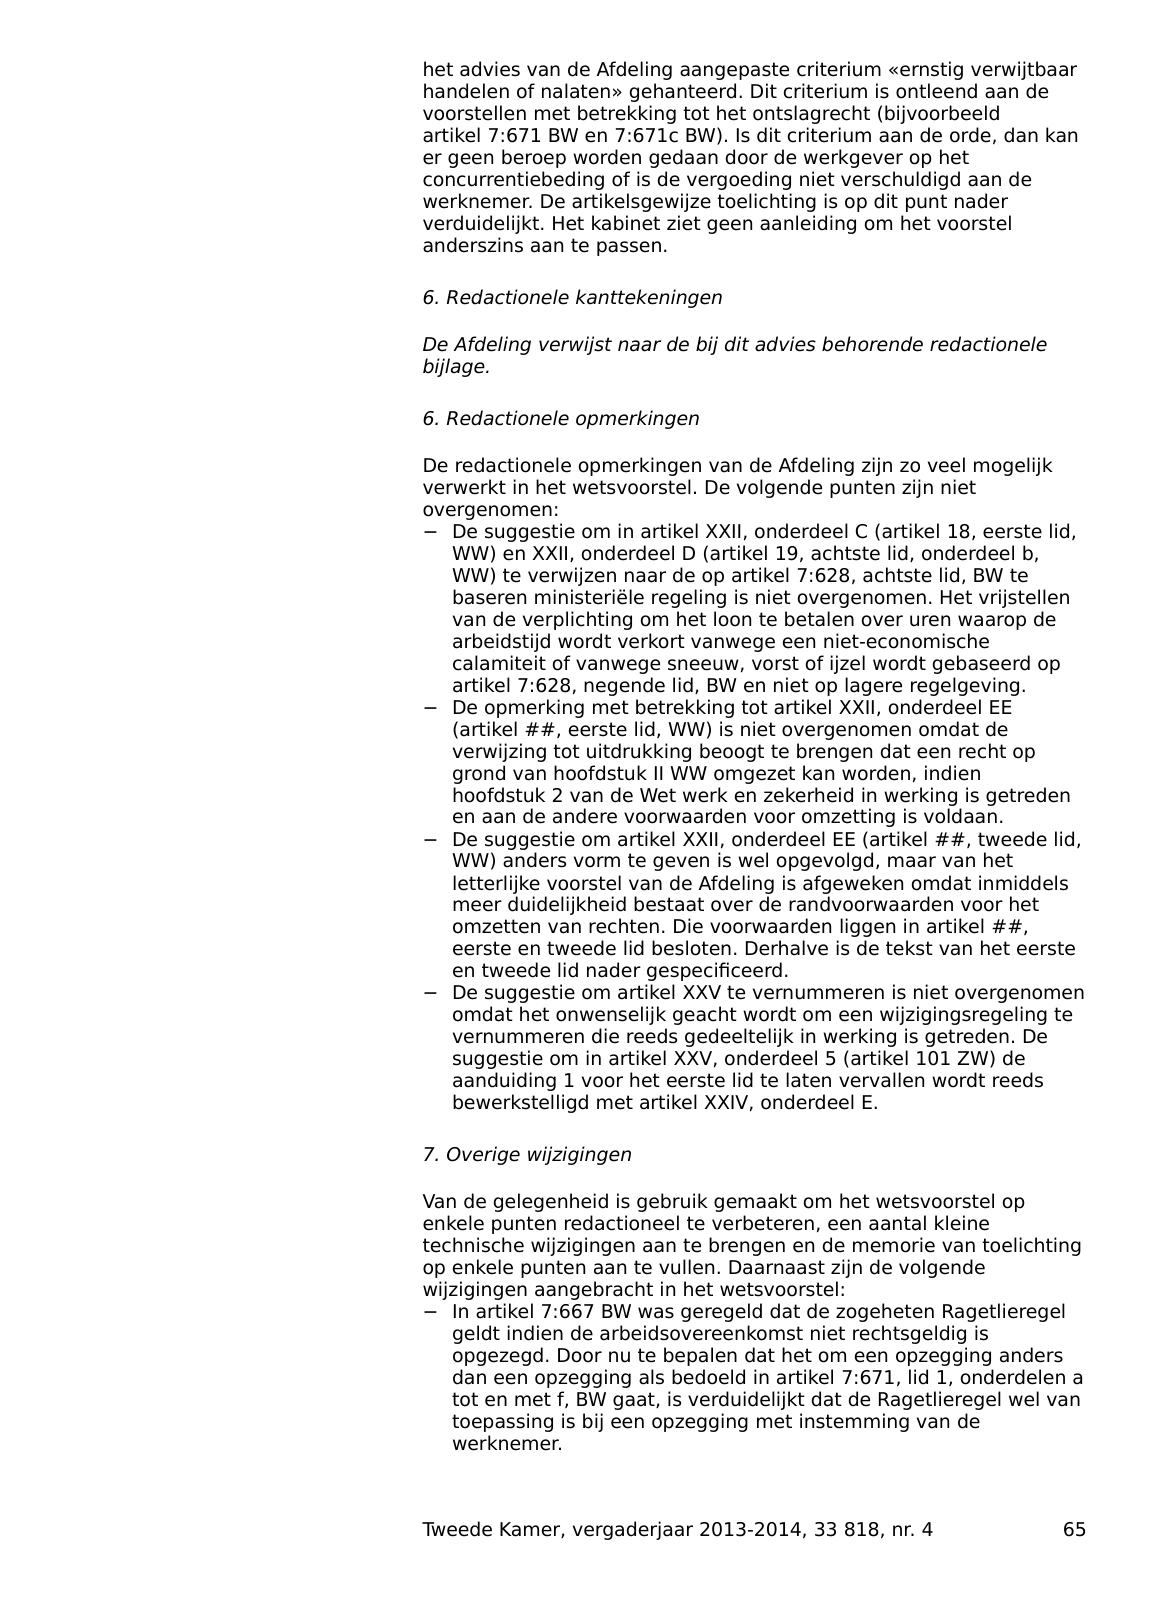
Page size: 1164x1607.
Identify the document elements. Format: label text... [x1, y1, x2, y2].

text − De opmerking met betrekking tot artikel XXII, onderdeel EE (artikel ##, eerste lid, WW) is niet overgenomen omdat de verwijzing tot uitdrukking beoogt te brengen dat een recht op grond van hoofdstuk II WW omgezet kan worden, indien hoofdstuk 2 van de Wet werk en zekerheid in werking is getreden en aan de andere voorwaarden voor omzetting is voldaan. [422, 697, 1087, 828]
text − De suggestie om artikel XXV te vernummeren is niet overgenomen omdat het onwenselijk geacht wordt om een wijzigingsregeling te vernummeren die reeds gedeeltelijk in werking is getreden. De suggestie om in artikel XXV, onderdeel 5 (artikel 101 ZW) de aanduiding 1 voor het eerste lid te laten vervallen wordt reeds bewerkstelligd met artikel XXIV, onderdeel E. [422, 982, 1087, 1114]
text − De suggestie om in artikel XXII, onderdeel C (artikel 18, eerste lid, WW) en XXII, onderdeel D (artikel 19, achtste lid, onderdeel b, WW) te verwijzen naar de op artikel 7:628, achtste lid, BW te baseren ministeriële regeling is niet overgenomen. Het vrijstellen van de verplichting om het loon te betalen over uren waarop de arbeidstijd wordt verkort vanwege een niet-economische calamiteit of vanwege sneeuw, vorst of ijzel wordt gebaseerd op artikel 7:628, negende lid, BW en niet op lagere regelgeving. [422, 521, 1087, 697]
text Van de gelegenheid is gebruik gemaakt om het wetsvoorstel op enkele punten redactioneel te verbeteren, een aantal kleine technische wijzigingen aan te brengen en de memorie van toelichting op enkele punten aan te vullen. Daarnaast zijn de volgende wijzigingen aangebracht in het wetsvoorstel: [422, 1191, 1087, 1301]
subtitle 6. Redactionele kanttekeningen [422, 287, 1087, 309]
text − De suggestie om artikel XXII, onderdeel EE (artikel ##, tweede lid, WW) anders vorm te geven is wel opgevolgd, maar van het letterlijke voorstel van de Afdeling is afgeweken omdat inmiddels meer duidelijkheid bestaat over de randvoorwaarden voor het omzetten van rechten. Die voorwaarden liggen in artikel ##, eerste en tweede lid besloten. Derhalve is de tekst van het eerste en tweede lid nader gespecificeerd. [422, 828, 1087, 982]
text − In artikel 7:667 BW was geregeld dat de zogeheten Ragetlieregel geldt indien de arbeidsovereenkomst niet rechtsgeldig is opgezegd. Door nu te bepalen dat het om een opzegging anders dan een opzegging als bedoeld in artikel 7:671, lid 1, onderdelen a tot en met f, BW gaat, is verduidelijkt dat de Ragetlieregel wel van toepassing is bij een opzegging met instemming van de werknemer. [422, 1301, 1087, 1455]
subtitle 7. Overige wijzigingen [422, 1144, 1087, 1166]
text De Afdeling verwijst naar de bij dit advies behorende redactionele bijlage. [422, 334, 1087, 378]
text het advies van de Afdeling aangepaste criterium «ernstig verwijtbaar handelen of nalaten» gehanteerd. Dit criterium is ontleend aan de voorstellen met betrekking tot het ontslagrecht (bijvoorbeeld artikel 7:671 BW en 7:671c BW). Is dit criterium aan de orde, dan kan er geen beroep worden gedaan door de werkgever op het concurrentiebeding of is de vergoeding niet verschuldigd aan de werknemer. De artikelsgewijze toelichting is op dit punt nader verduidelijkt. Het kabinet ziet geen aanleiding om het voorstel anderszins aan te passen. [422, 59, 1087, 257]
text De redactionele opmerkingen van de Afdeling zijn zo veel mogelijk verwerkt in het wetsvoorstel. De volgende punten zijn niet overgenomen: [422, 455, 1087, 521]
subtitle 6. Redactionele opmerkingen [422, 408, 1087, 430]
